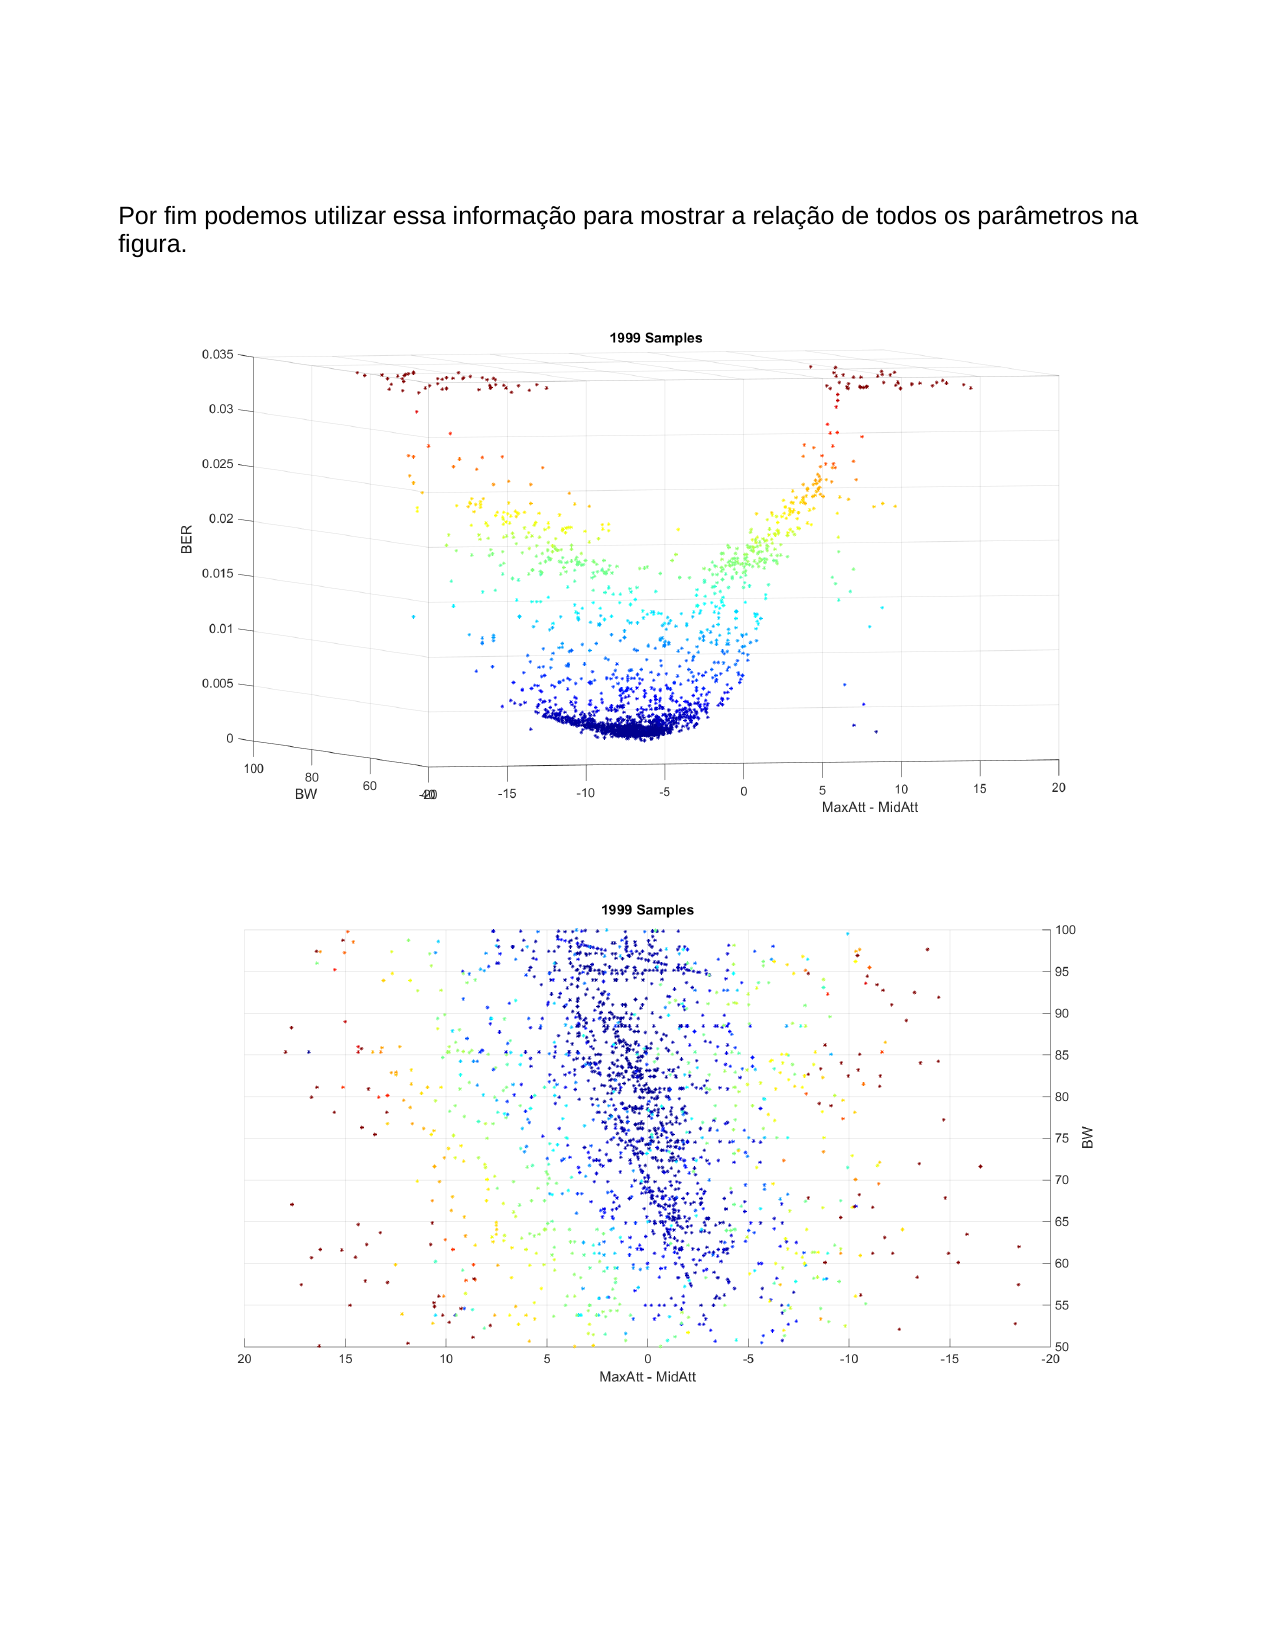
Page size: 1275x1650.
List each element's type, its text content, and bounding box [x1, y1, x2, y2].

picture [118, 311, 1157, 823]
picture [109, 891, 1149, 1403]
text Por fim podemos utilizar essa informação para mostrar a relação de todos os parâmetros na figura. [118, 201, 1157, 258]
